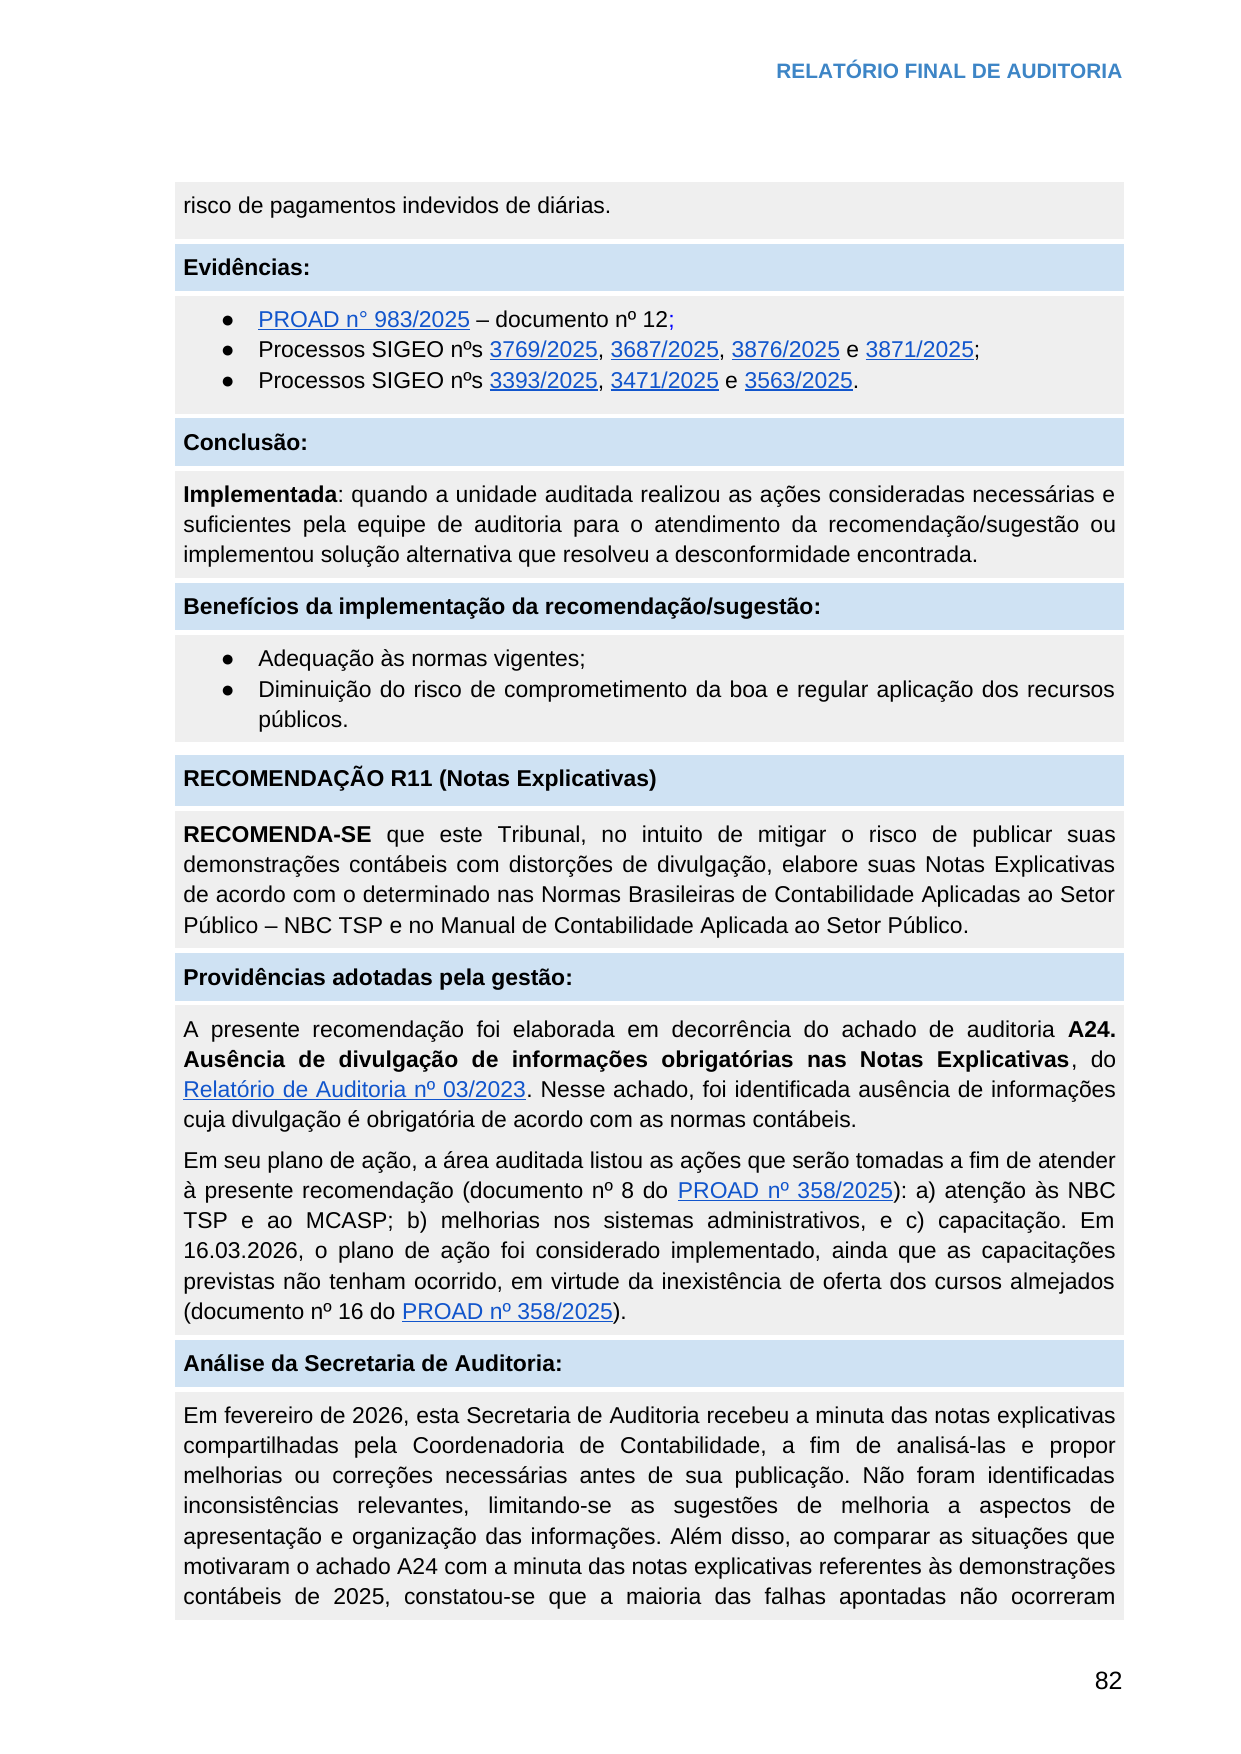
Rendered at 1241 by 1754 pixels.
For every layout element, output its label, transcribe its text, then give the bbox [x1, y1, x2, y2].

table_cell Evidências: [175, 244, 1124, 291]
table_cell Implementada: quando a unidade auditada realizou as ações consideradas necessárias e suficientes pela equipe de auditoria para o atendimento da recomendação/sugestão ou implementou solução alternativa que resolveu a desconformidade encontrada. [175, 471, 1124, 578]
table_header RECOMENDAÇÃO R11 (Notas Explicativas) [175, 755, 1124, 806]
table_cell A presente recomendação foi elaborada em decorrência do achado de auditoria A24. Ausência de divulgação de informações obrigatórias nas Notas Explicativas, do Relatório de Auditoria nº 03/2023. Nesse achado, foi identificada ausência de informações cuja divulgação é obrigatória de acordo com as normas contábeis. Em seu plano de ação, a área auditada listou as ações que serão tomadas a fim de atender à presente recomendação (documento nº 8 do PROAD nº 358/2025): a) atenção às NBC TSP e ao MCASP; b) melhorias nos sistemas administrativos, e c) capacitação. Em 16.03.2026, o plano de ação foi considerado implementado, ainda que as capacitações previstas não tenham ocorrido, em virtude da inexistência de oferta dos cursos almejados (documento nº 16 do PROAD nº 358/2025). [175, 1005, 1124, 1335]
table_cell Conclusão: [175, 418, 1124, 466]
table_cell Providências adotadas pela gestão: [175, 953, 1124, 1001]
table_cell PROAD n° 983/2025 – documento nº 12; Processos SIGEO nºs 3769/2025, 3687/2025, 3876/2025 e 3871/2025; Processos SIGEO nºs 3393/2025, 3471/2025 e 3563/2025. [175, 296, 1124, 414]
table_cell risco de pagamentos indevidos de diárias. [175, 182, 1124, 239]
table_cell Análise da Secretaria de Auditoria: [175, 1340, 1124, 1387]
table_cell Adequação às normas vigentes; Diminuição do risco de comprometimento da boa e regular aplicação dos recursos públicos. [175, 635, 1124, 742]
table_cell Em fevereiro de 2026, esta Secretaria de Auditoria recebeu a minuta das notas explicativas compartilhadas pela Coordenadoria de Contabilidade, a fim de analisá-las e propor melhorias ou correções necessárias antes de sua publicação. Não foram identificadas inconsistências relevantes, limitando-se as sugestões de melhoria a aspectos de apresentação e organização das informações. Além disso, ao comparar as situações que motivaram o achado A24 com a minuta das notas explicativas referentes às demonstrações contábeis de 2025, constatou-se que a maioria das falhas apontadas não ocorreram [175, 1392, 1124, 1620]
table_cell Benefícios da implementação da recomendação/sugestão: [175, 583, 1124, 630]
table_cell RECOMENDA-SE que este Tribunal, no intuito de mitigar o risco de publicar suas demonstrações contábeis com distorções de divulgação, elabore suas Notas Explicativas de acordo com o determinado nas Normas Brasileiras de Contabilidade Aplicadas ao Setor Público – NBC TSP e no Manual de Contabilidade Aplicada ao Setor Público. [175, 811, 1124, 948]
